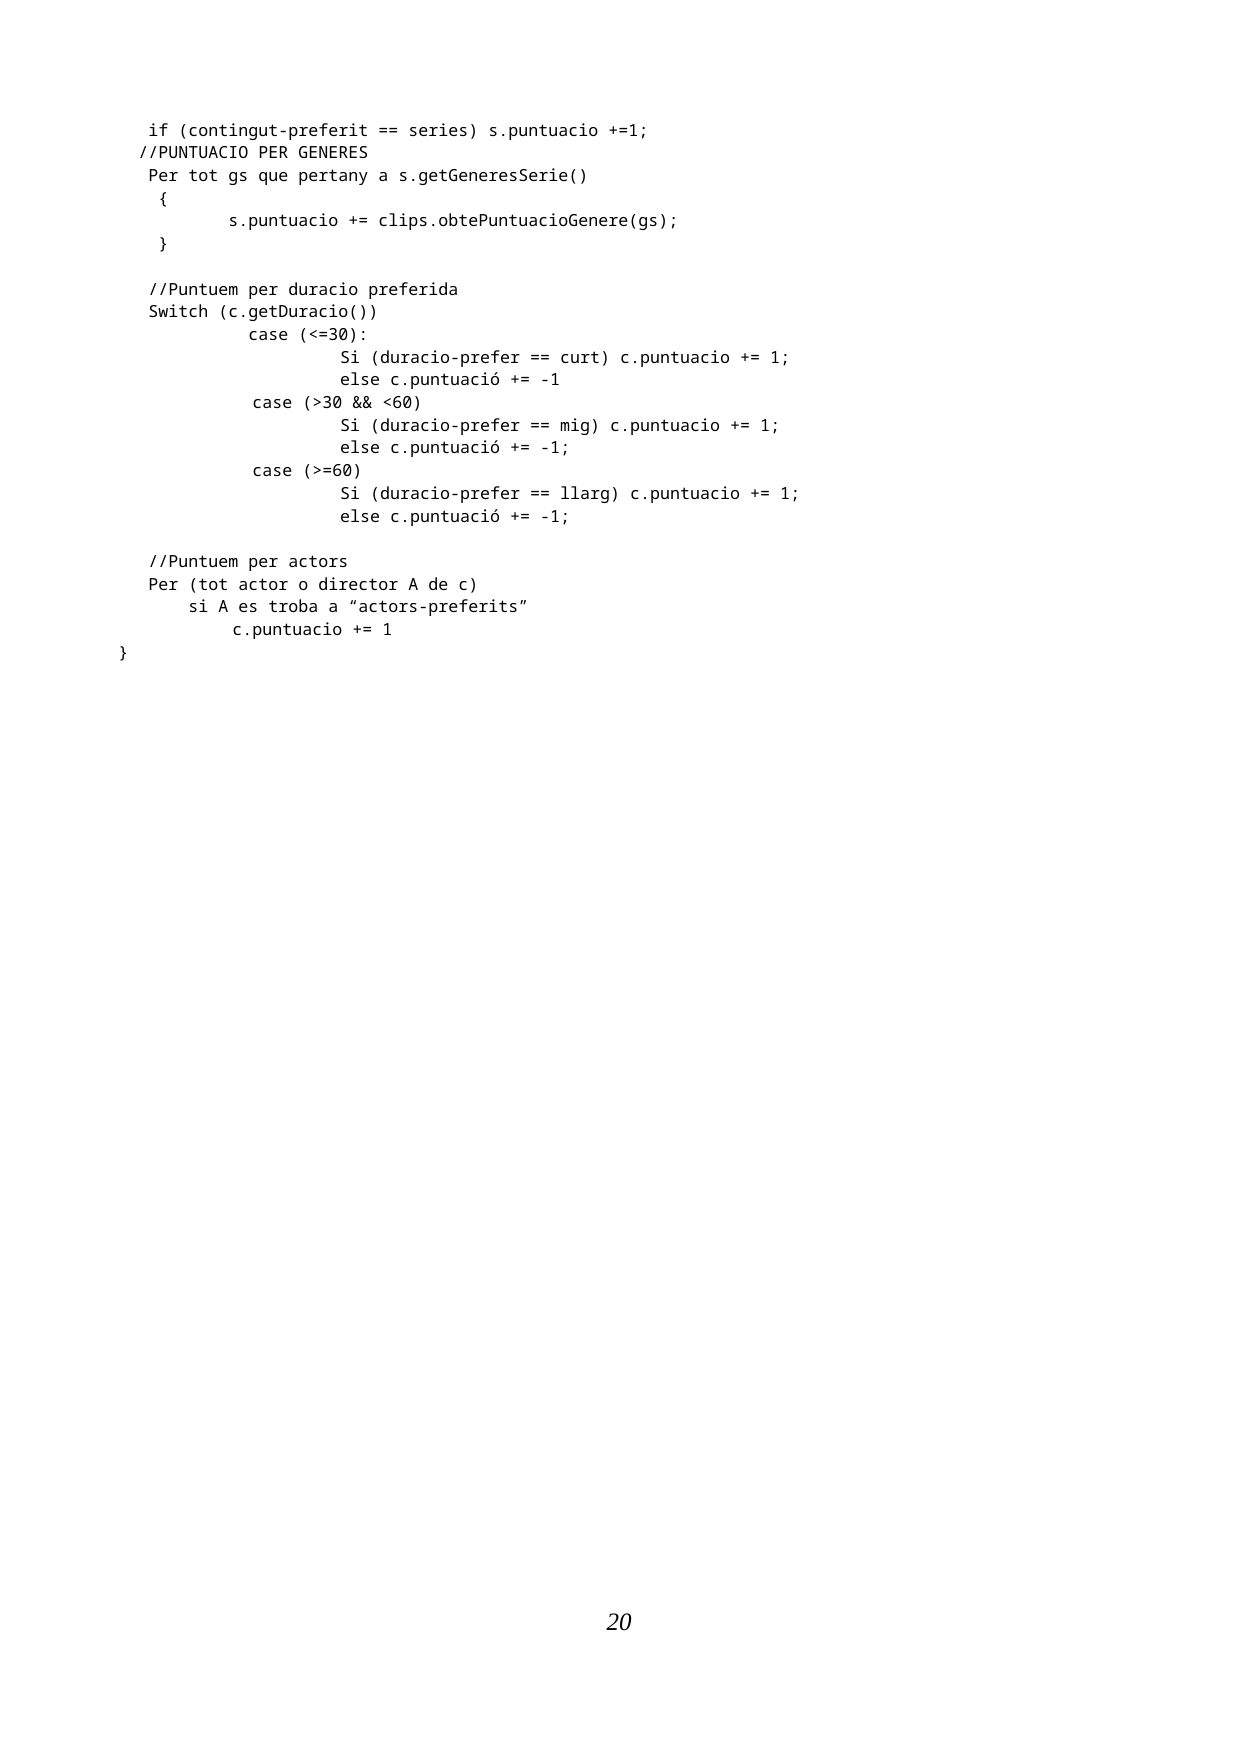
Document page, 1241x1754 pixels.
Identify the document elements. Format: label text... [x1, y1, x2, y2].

text //Puntuem per duracio preferida [118, 277, 1122, 300]
text case (<=30): [118, 322, 1122, 345]
text //Puntuem per actors [118, 549, 1122, 572]
text case (>=60) [118, 459, 1122, 481]
text Si (duracio-prefer == curt) c.puntuacio += 1; [118, 345, 1122, 368]
text if (contingut-preferit == series) s.puntuacio +=1; [118, 118, 1122, 141]
text } [118, 640, 1122, 663]
text Si (duracio-prefer == llarg) c.puntuacio += 1; [118, 481, 1122, 504]
text else c.puntuació += -1; [118, 436, 1122, 459]
text case (>30 && <60) [118, 391, 1122, 413]
text //PUNTUACIO PER GENERES [118, 141, 1122, 163]
text Switch (c.getDuracio()) [118, 300, 1122, 322]
text si A es troba a “actors-preferits” [118, 595, 1122, 618]
text Si (duracio-prefer == mig) c.puntuacio += 1; [118, 413, 1122, 436]
text Per tot gs que pertany a s.getGeneresSerie() [118, 163, 1122, 186]
text Per (tot actor o director A de c) [118, 572, 1122, 595]
text { [118, 186, 1122, 209]
text s.puntuacio += clips.obtePuntuacioGenere(gs); [118, 209, 1122, 232]
text c.puntuacio += 1 [118, 618, 1122, 640]
text else c.puntuació += -1 [118, 368, 1122, 391]
text else c.puntuació += -1; [118, 504, 1122, 527]
text } [118, 232, 1122, 254]
